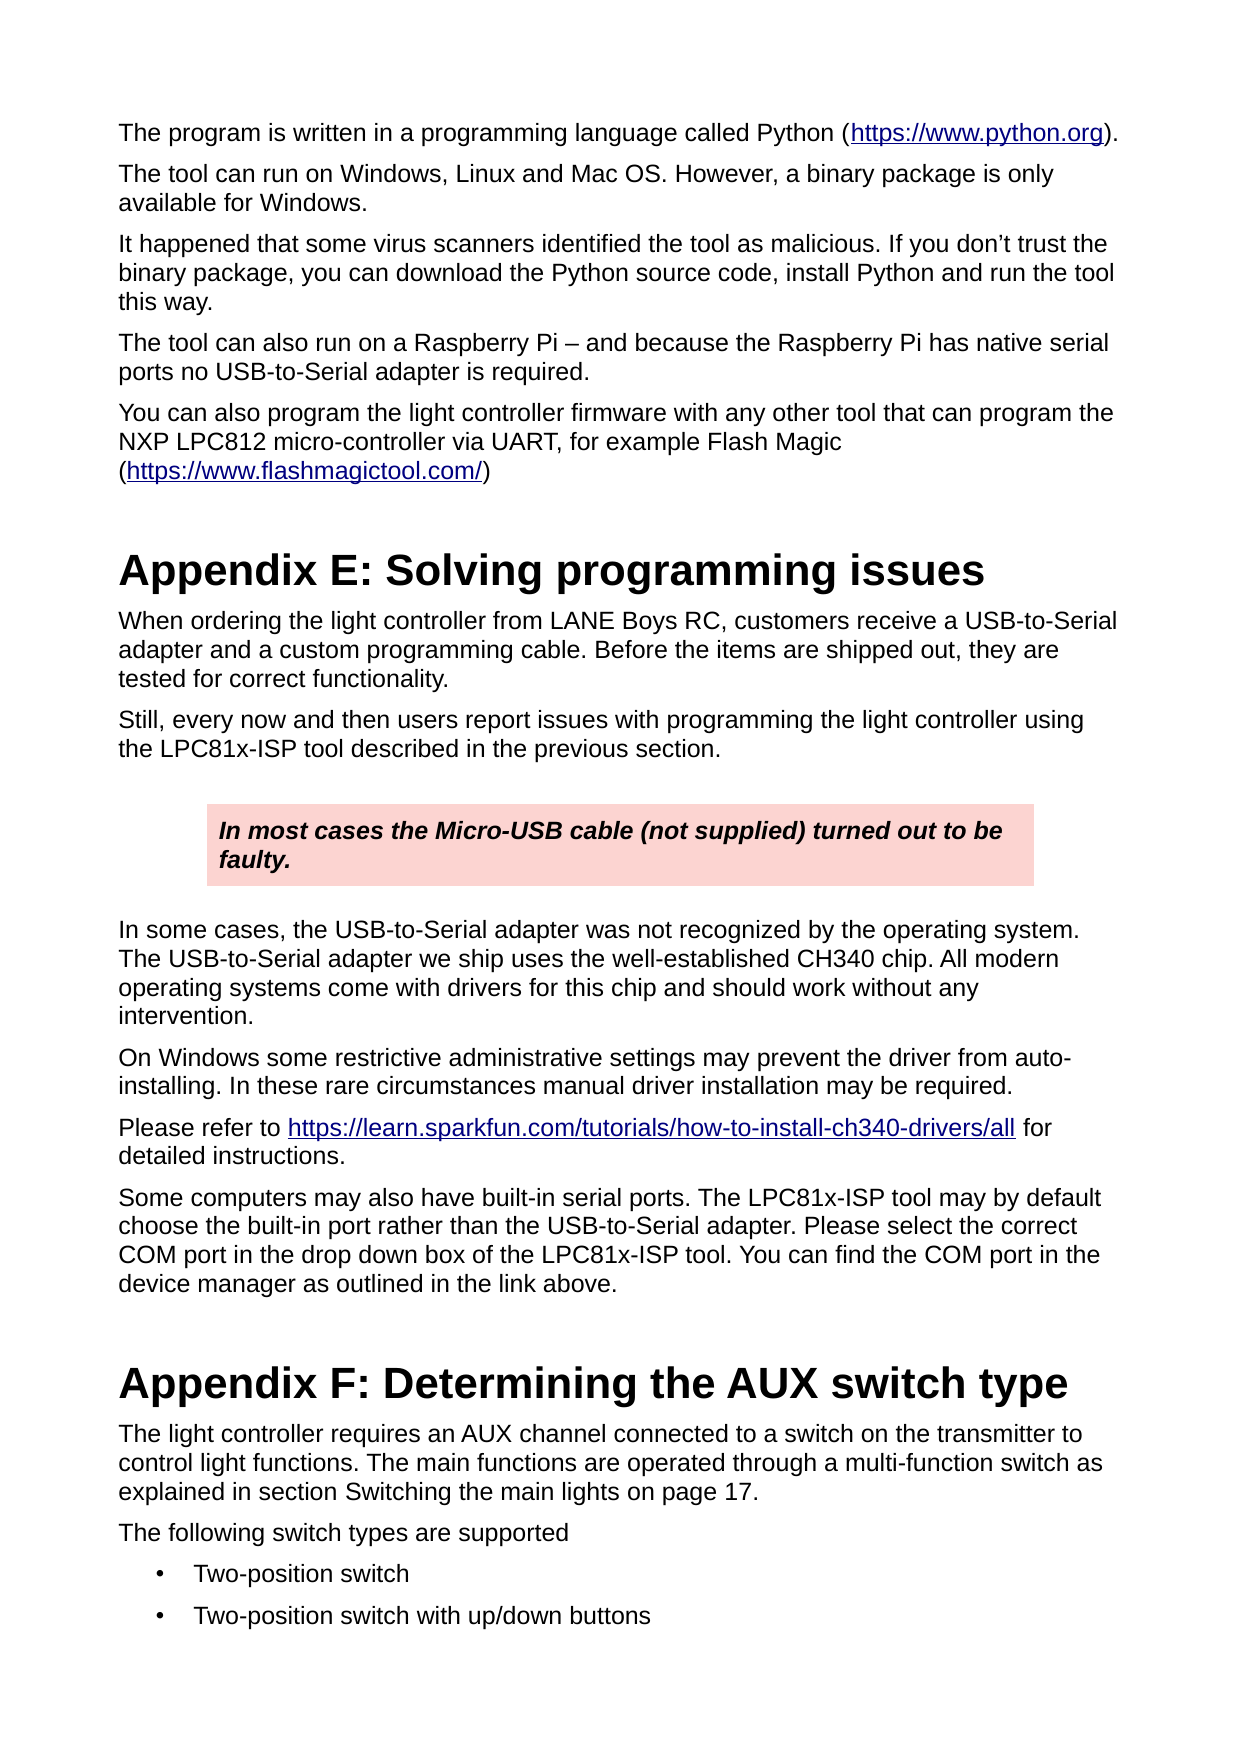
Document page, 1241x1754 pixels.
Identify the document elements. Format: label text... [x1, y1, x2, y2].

list Two-position switch with up/down buttons [156, 1601, 1122, 1629]
text The light controller requires an AUX channel connected to a switch on the transmitter to control light functions. The main functions are operated through a multi-function switch as explained in section Switching the main lights on page 17. [118, 1419, 1122, 1506]
subtitle Appendix E: Solving programming issues [118, 544, 1122, 594]
text Please refer to https://learn.sparkfun.com/tutorials/how-to-install-ch340-drivers/all for detailed instructions. [118, 1112, 1122, 1170]
text Some computers may also have built-in serial ports. The LPC81x-ISP tool may by default choose the built-in port rather than the USB-to-Serial adapter. Please select the correct COM port in the drop down box of the LPC81x-ISP tool. You can find the COM port in the device manager as outlined in the link above. [118, 1182, 1122, 1297]
list Two-position switch [156, 1559, 1122, 1588]
text When ordering the light controller from LANE Boys RC, customers receive a USB-to-Serial adapter and a custom programming cable. Before the items are shipped out, they are tested for correct functionality. [118, 606, 1122, 692]
text The following switch types are supported [118, 1518, 1122, 1547]
text Still, every now and then users report issues with programming the light controller using the LPC81x-ISP tool described in the previous section. [118, 705, 1122, 762]
subtitle Appendix F: Determining the AUX switch type [118, 1357, 1122, 1408]
text In some cases, the USB-to-Serial adapter was not recognized by the operating system. The USB-to-Serial adapter we ship uses the well-established CH340 chip. All modern operating systems come with drivers for this chip and should work without any intervention. [118, 915, 1122, 1030]
text The program is written in a programming language called Python (https://www.python.org). [118, 118, 1122, 147]
text In most cases the Micro-USB cable (not supplied) turned out to be faulty. [207, 804, 1034, 886]
text The tool can also run on a Raspberry Pi – and because the Raspberry Pi has native serial ports no USB-to-Serial adapter is required. [118, 328, 1122, 386]
text You can also program the light controller firmware with any other tool that can program the NXP LPC812 micro-controller via UART, for example Flash Magic (https://www.flashmagictool.com/) [118, 398, 1122, 484]
text On Windows some restrictive administrative settings may prevent the driver from auto-installing. In these rare circumstances manual driver installation may be required. [118, 1042, 1122, 1100]
text The tool can run on Windows, Linux and Mac OS. However, a binary package is only available for Windows. [118, 159, 1122, 217]
text It happened that some virus scanners identified the tool as malicious. If you don’t trust the binary package, you can download the Python source code, install Python and run the tool this way. [118, 229, 1122, 316]
